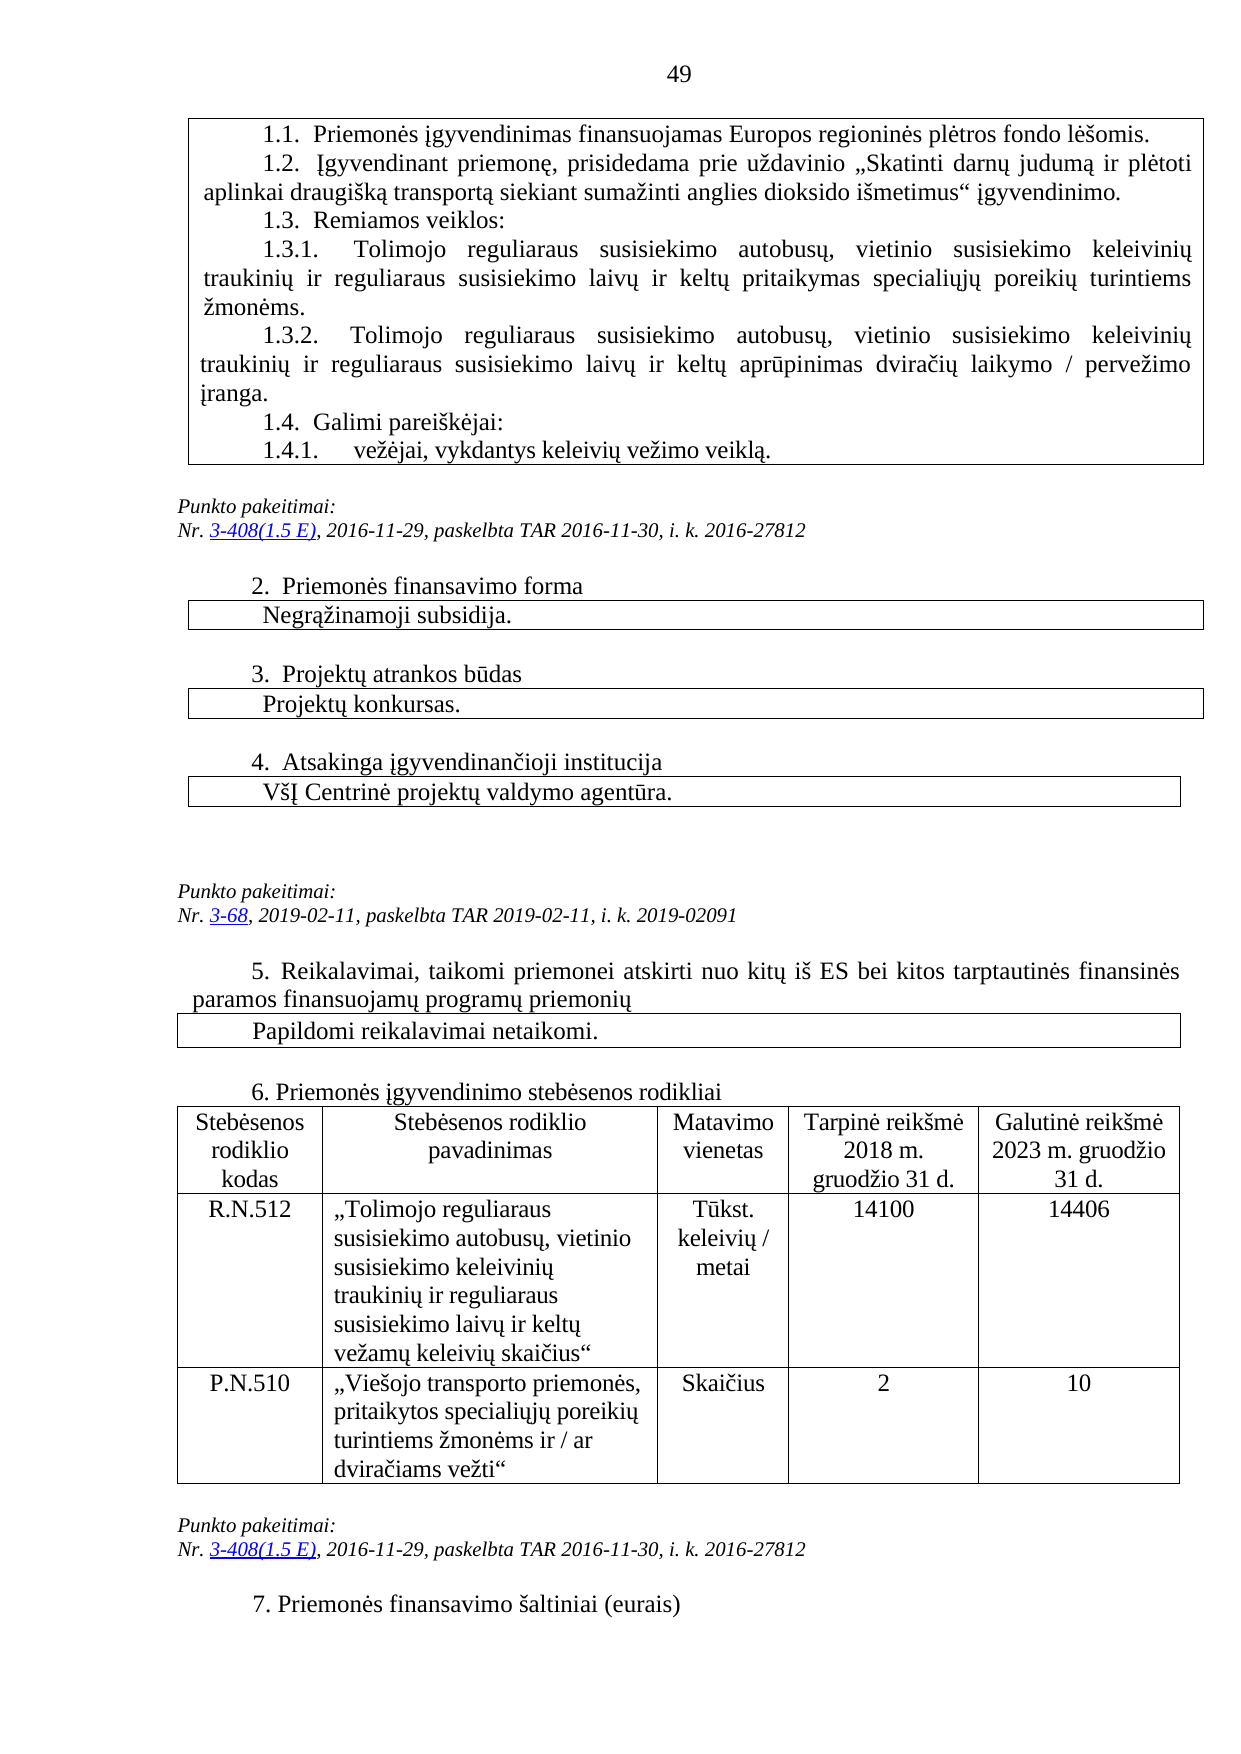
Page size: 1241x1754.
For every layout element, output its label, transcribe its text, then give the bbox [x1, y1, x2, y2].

table_cell 1.4. Galimi pareiškėjai: 1.4.1. vežėjai, vykdantys keleivių vežimo veiklą. [189, 407, 1203, 464]
table_header Galutinė reikšmė 2023 m. gruodžio 31 d. [979, 1107, 1179, 1193]
table_cell 14100 [789, 1194, 978, 1367]
text Papildomi reikalavimai netaikomi. [178, 1014, 1180, 1047]
table_cell 2 [789, 1368, 978, 1483]
table_cell 1.3. Remiamos veiklos: 1.3.1. Tolimojo reguliaraus susisiekimo autobusų, vietinio susisiekimo keleivinių traukinių ir reguliaraus susisiekimo laivų ir keltų pritaikymas specialiųjų poreikių turintiems žmonėms. 1.3.2. Tolimojo reguliaraus susisiekimo autobusų, vietinio susisiekimo keleivinių traukinių ir reguliaraus susisiekimo laivų ir keltų aprūpinimas dviračių laikymo / pervežimo įranga. [189, 205, 1203, 407]
table_cell 14406 [979, 1194, 1179, 1367]
table_cell R.N.512 [178, 1194, 322, 1367]
table_cell „Tolimojo reguliaraus susisiekimo autobusų, vietinio susisiekimo keleivinių traukinių ir reguliaraus susisiekimo laivų ir keltų vežamų keleivių skaičius“ [323, 1194, 657, 1367]
table_header Negrąžinamoji subsidija. [189, 601, 1203, 629]
text 2. Priemonės finansavimo forma [251, 571, 1181, 599]
text Nr. 3-408(1.5 E), 2016-11-29, paskelbta TAR 2016-11-30, i. k. 2016-27812 [177, 1537, 1181, 1561]
text Punkto pakeitimai: [177, 494, 1181, 518]
text 5. Reikalavimai, taikomi priemonei atskirti nuo kitų iš ES bei kitos tarptautinės finansinės paramos finansuojamų programų priemonių [192, 956, 1181, 1013]
text 4. Atsakinga įgyvendinančioji institucija [251, 747, 1181, 776]
table_header Matavimo vienetas [658, 1107, 788, 1193]
text Punkto pakeitimai: [177, 879, 1181, 903]
text Punkto pakeitimai: [177, 1512, 1181, 1537]
text Nr. 3-408(1.5 E), 2016-11-29, paskelbta TAR 2016-11-30, i. k. 2016-27812 [177, 518, 1181, 542]
table_cell „Viešojo transporto priemonės, pritaikytos specialiųjų poreikių turintiems žmonėms ir / ar dviračiams vežti“ [323, 1368, 657, 1483]
table_header Projektų konkursas. [189, 689, 1203, 718]
table_cell P.N.510 [178, 1368, 322, 1483]
table_header 1.1. Priemonės įgyvendinimas finansuojamas Europos regioninės plėtros fondo lėšomis. [189, 119, 1203, 148]
table_header VšĮ Centrinė projektų valdymo agentūra. [189, 777, 1180, 806]
table_cell Skaičius [658, 1368, 788, 1483]
text 6. Priemonės įgyvendinimo stebėsenos rodikliai [251, 1077, 1181, 1106]
table_cell 10 [979, 1368, 1179, 1483]
text Nr. 3-68, 2019-02-11, paskelbta TAR 2019-02-11, i. k. 2019-02091 [177, 903, 1181, 927]
table_header Stebėsenos rodiklio pavadinimas [323, 1107, 657, 1193]
table_header Stebėsenos rodiklio kodas [178, 1107, 322, 1193]
table_header Tarpinė reikšmė 2018 m. gruodžio 31 d. [789, 1107, 978, 1193]
text 7. Priemonės finansavimo šaltiniai (eurais) [252, 1589, 1181, 1618]
table_cell 1.2. Įgyvendinant priemonę, prisidedama prie uždavinio „Skatinti darnų judumą ir plėtoti aplinkai draugišką transportą siekiant sumažinti anglies dioksido išmetimus“ įgyvendinimo. [189, 148, 1203, 205]
table_cell Tūkst. keleivių / metai [658, 1194, 788, 1367]
text 3. Projektų atrankos būdas [251, 659, 1181, 688]
